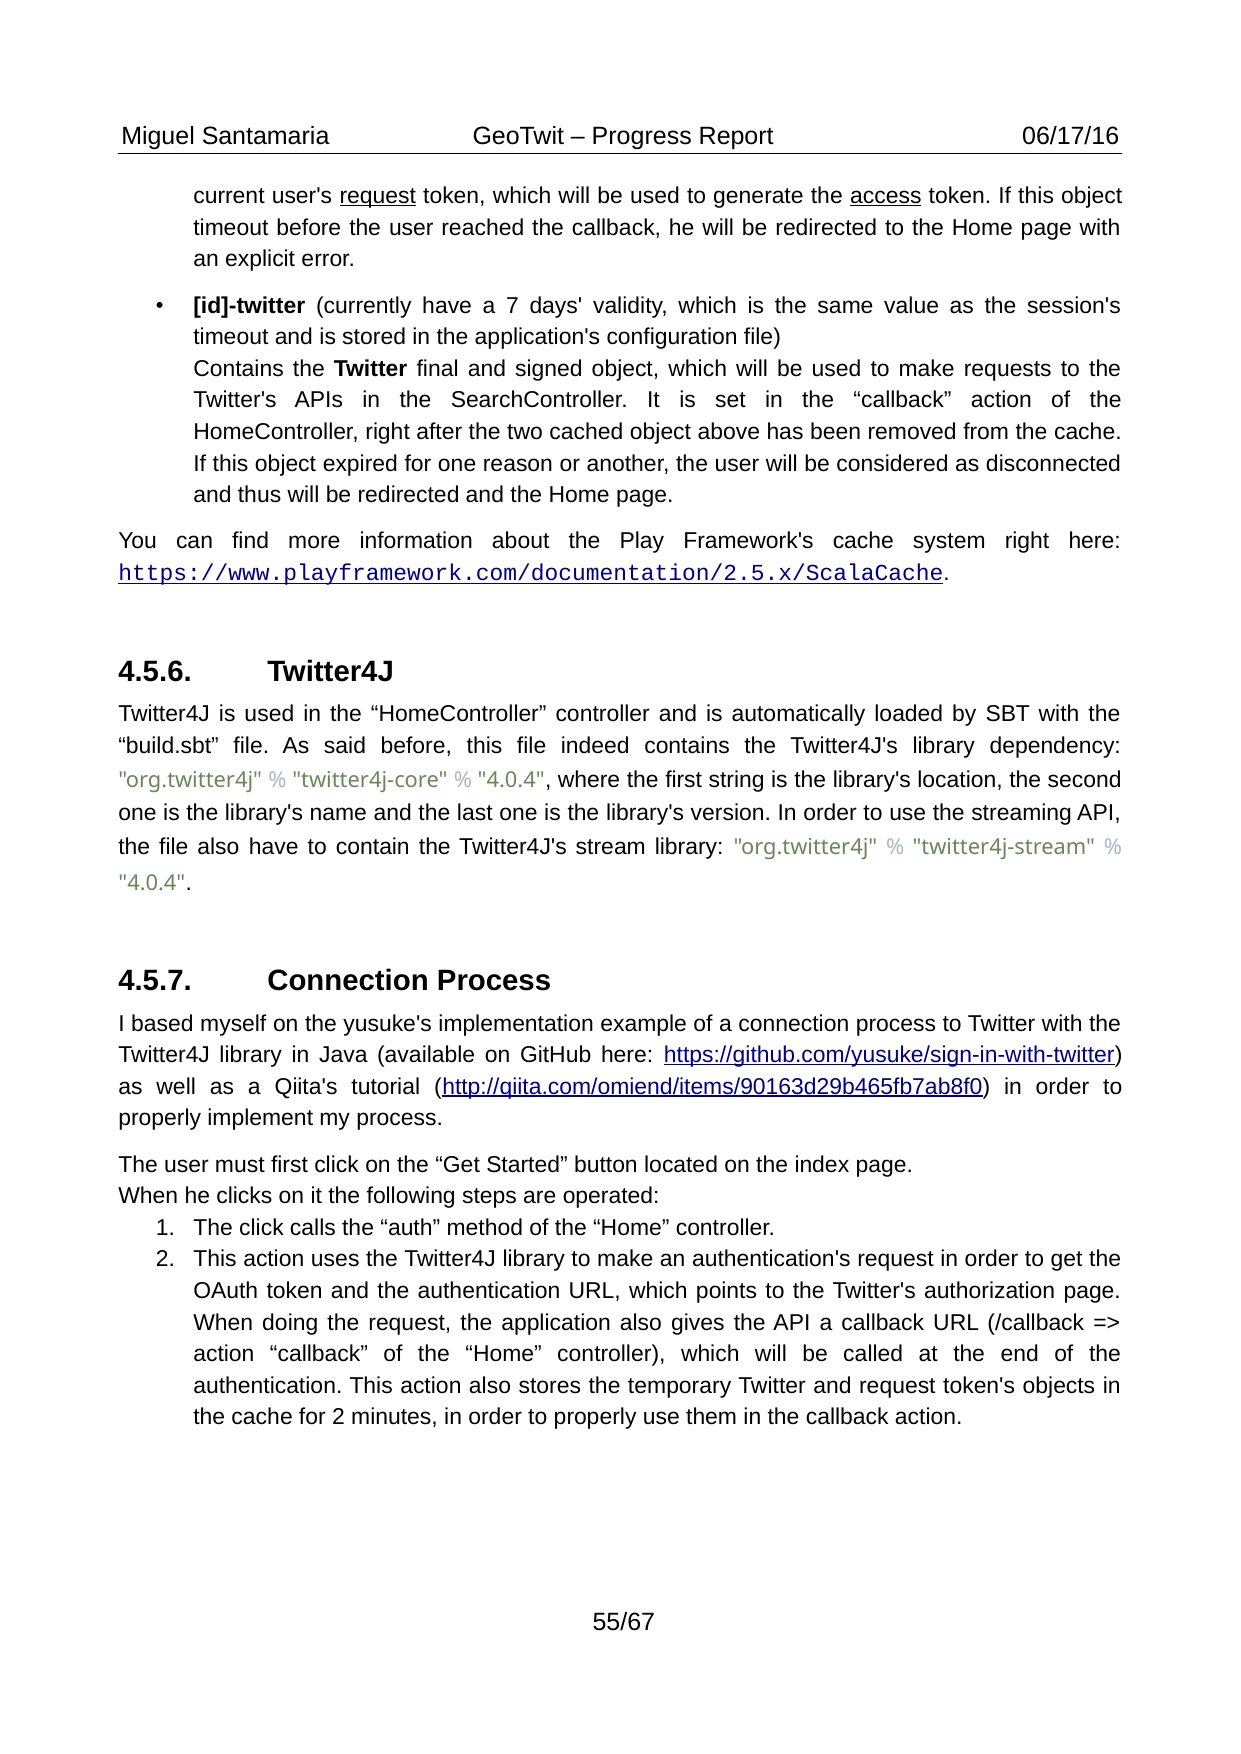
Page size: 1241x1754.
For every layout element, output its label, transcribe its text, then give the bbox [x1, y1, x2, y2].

text You can find more information about the Play Framework's cache system right here: https://www.playframework.com/documentation/2.5.x/ScalaCache. [118, 527, 1122, 587]
text Twitter4J is used in the “HomeController” controller and is automatically loaded by SBT with the “build.sbt” file. As said before, this file indeed contains the Twitter4J's library dependency: "org.twitter4j" % "twitter4j-core" % "4.0.4", where the first string is the library's location, the second one is the library's name and the last one is the library's version. In order to use the streaming API, the file also have to contain the Twitter4J's stream library: "org.twitter4j" % "twitter4j-stream" % "4.0.4". [118, 700, 1122, 897]
subtitle Connection Process [118, 963, 1122, 997]
list The click calls the “auth” method of the “Home” controller. [156, 1214, 1122, 1240]
list current user's request token, which will be used to generate the access token. If this object timeout before the user reached the callback, he will be redirected to the Home page with an explicit error. [156, 182, 1122, 272]
list This action uses the Twitter4J library to make an authentication's request in order to get the OAuth token and the authentication URL, which points to the Twitter's authorization page. When doing the request, the application also gives the API a callback URL (/callback => action “callback” of the “Home” controller), which will be called at the end of the authentication. This action also stores the temporary Twitter and request token's objects in the cache for 2 minutes, in order to properly use them in the callback action. [156, 1245, 1122, 1429]
list Contains the Twitter final and signed object, which will be used to make requests to the Twitter's APIs in the SearchController. It is set in the “callback” action of the HomeController, right after the two cached object above has been removed from the cache. If this object expired for one reason or another, the user will be considered as disconnected and thus will be redirected and the Home page. [156, 355, 1122, 507]
text The user must first click on the “Get Started” button located on the index page. [118, 1151, 1122, 1177]
text I based myself on the yusuke's implementation example of a connection process to Twitter with the Twitter4J library in Java (available on GitHub here: https://github.com/yusuke/sign-in-with-twitter) as well as a Qiita's tutorial (http://qiita.com/omiend/items/90163d29b465fb7ab8f0) in order to properly implement my process. [118, 1009, 1122, 1131]
list [id]-twitter (currently have a 7 days' validity, which is the same value as the session's timeout and is stored in the application's configuration file) [156, 292, 1122, 350]
subtitle Twitter4J [118, 654, 1122, 688]
text When he clicks on it the following steps are operated: [118, 1182, 1122, 1208]
